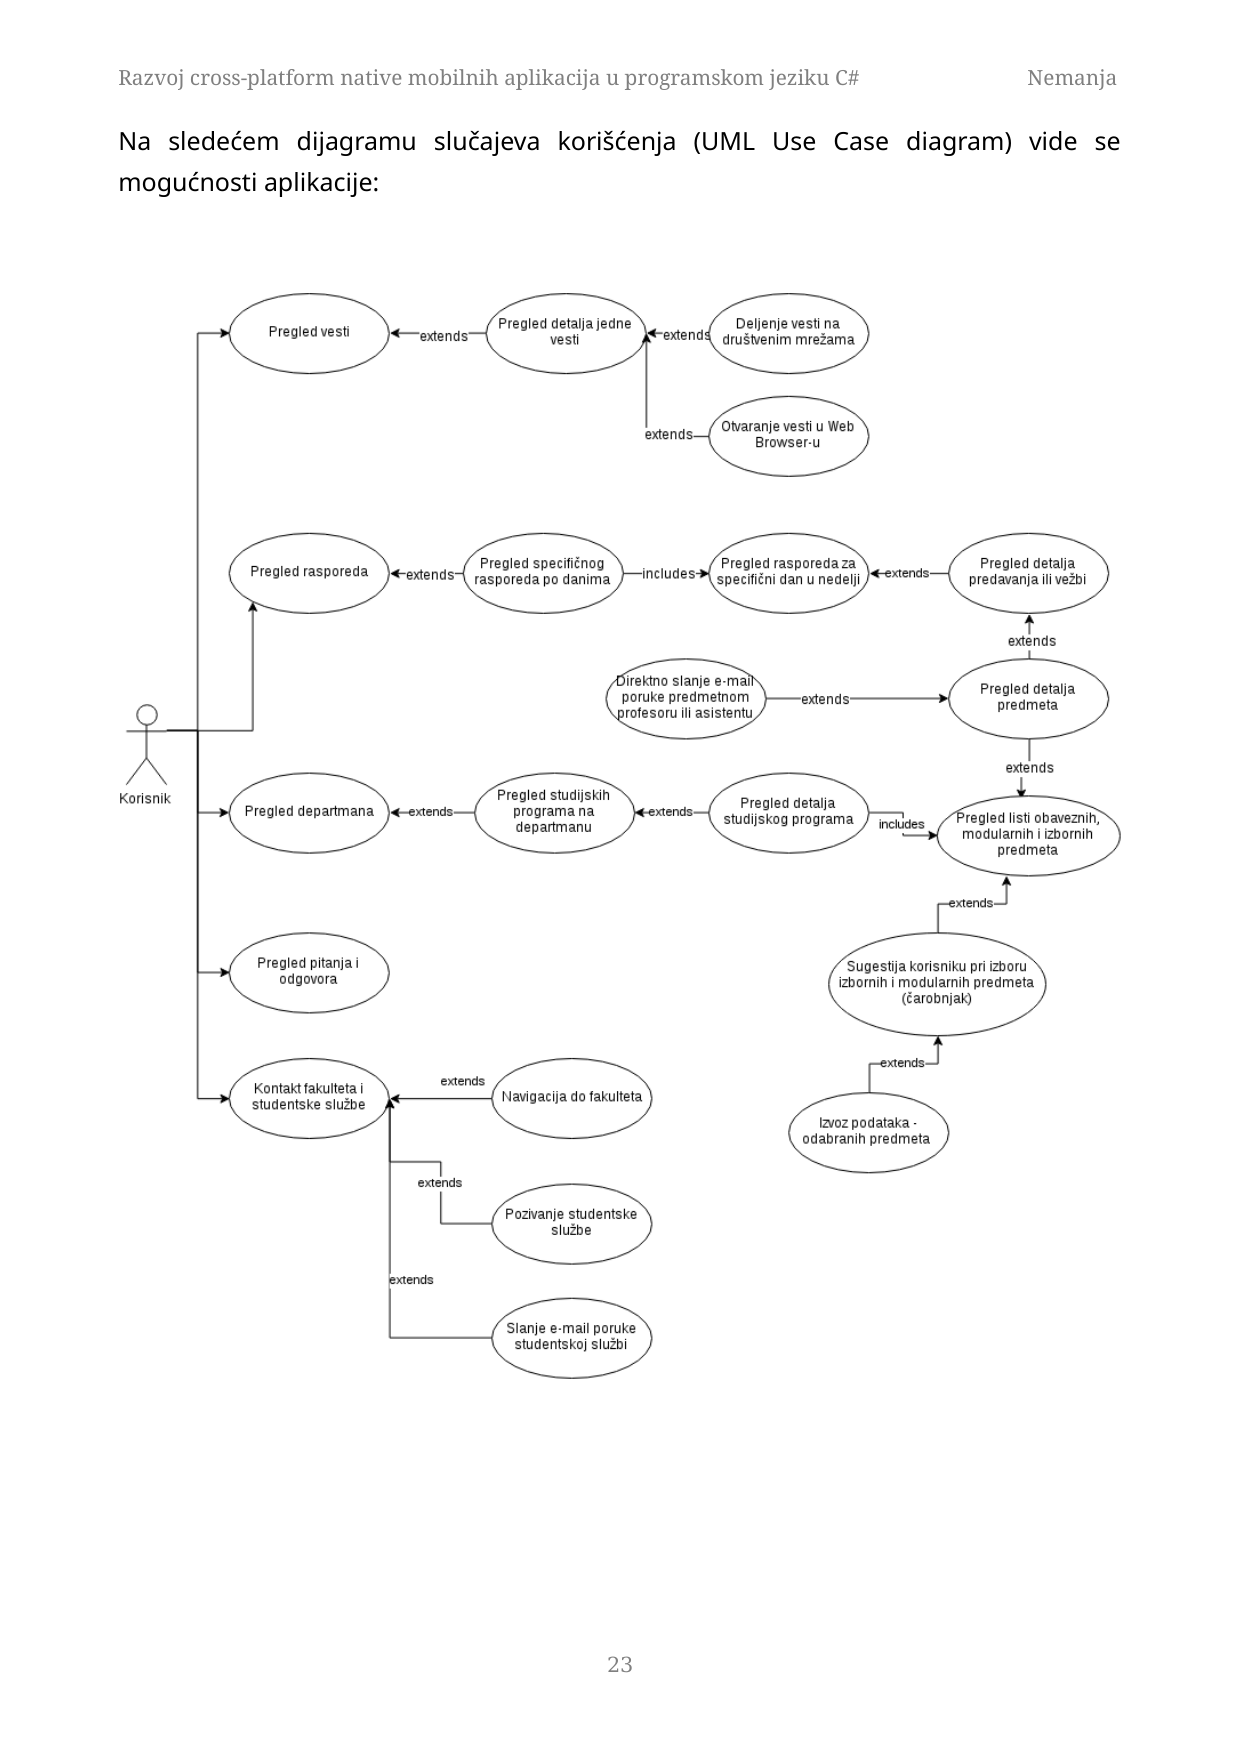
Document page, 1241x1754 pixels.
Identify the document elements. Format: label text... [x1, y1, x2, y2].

text Na sledećem dijagramu slučajeva korišćenja (UML Use Case diagram) vide se mogućnosti aplikacije: [118, 123, 1122, 198]
